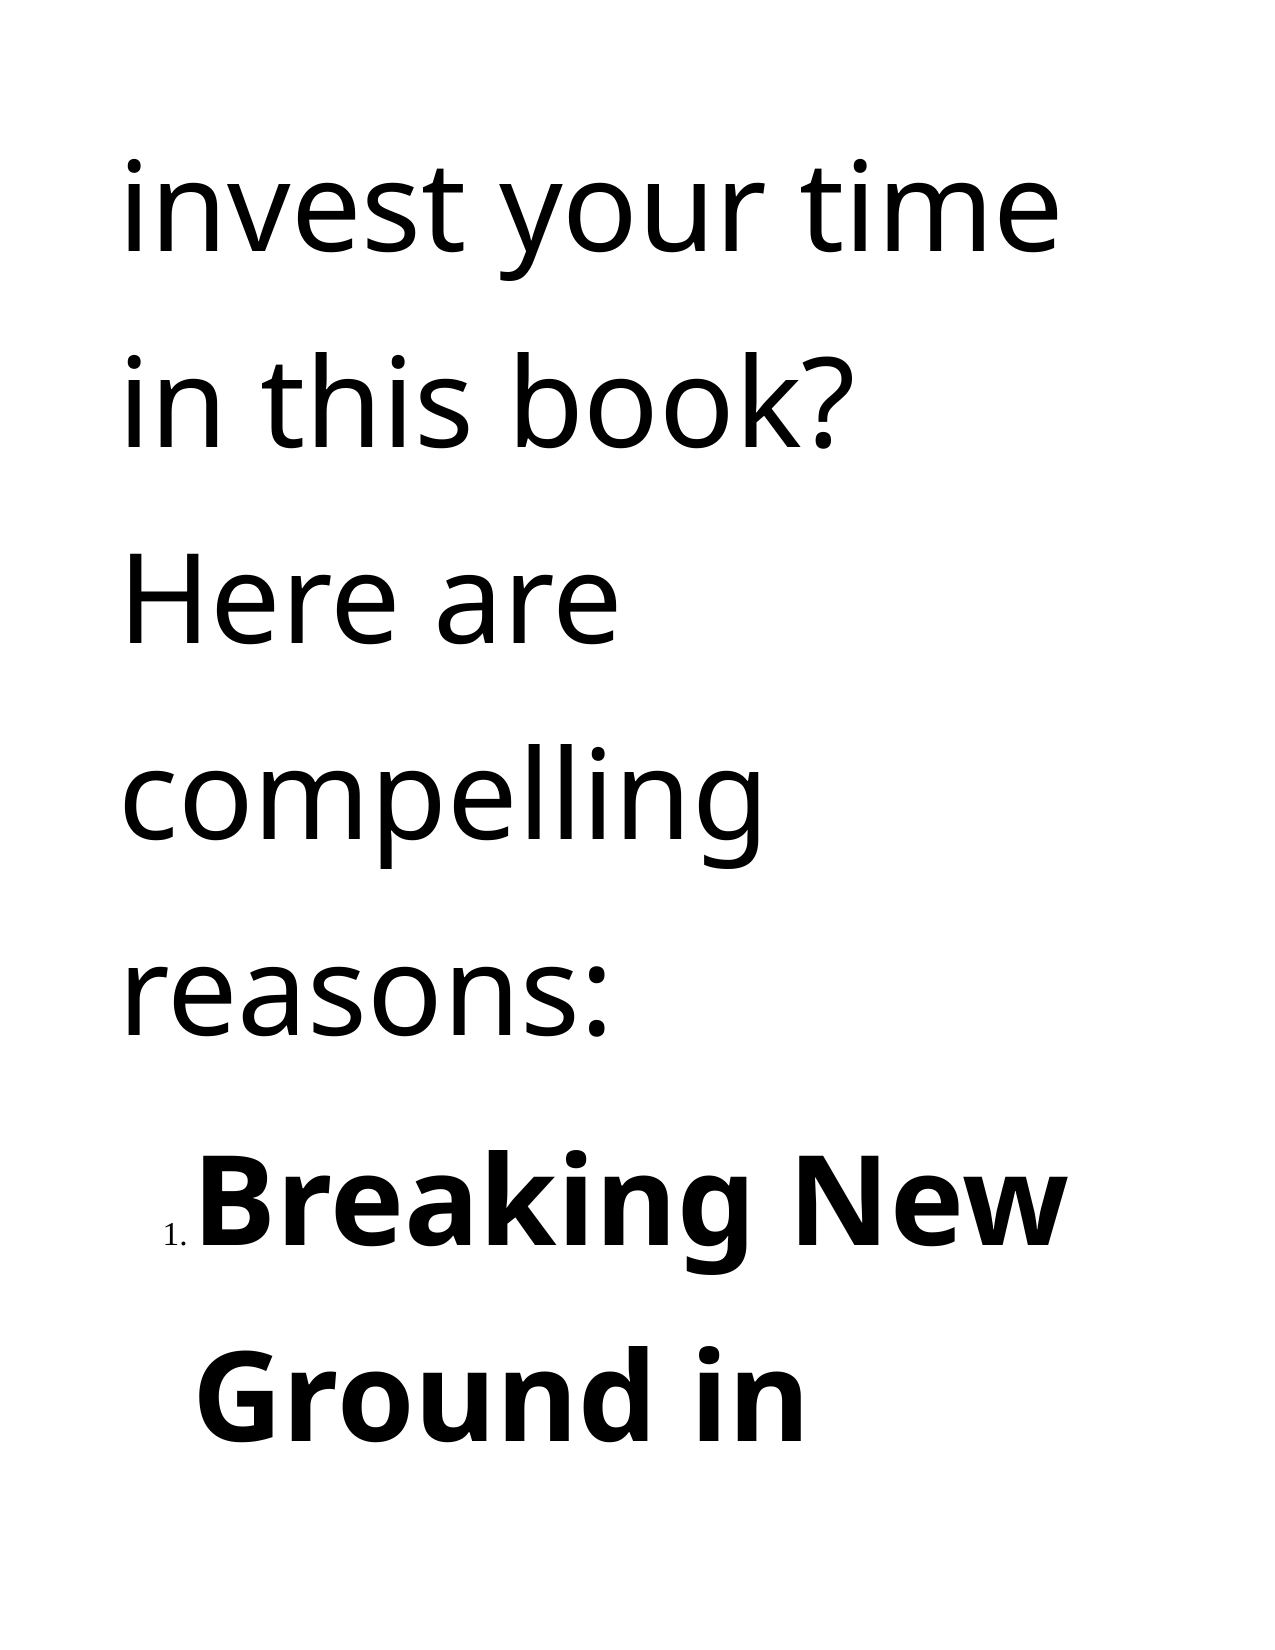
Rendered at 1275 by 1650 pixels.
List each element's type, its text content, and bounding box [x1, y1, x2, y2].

text invest your time in this book? Here are compelling reasons: [118, 118, 1157, 1072]
list Breaking New Ground in [162, 1112, 1157, 1478]
